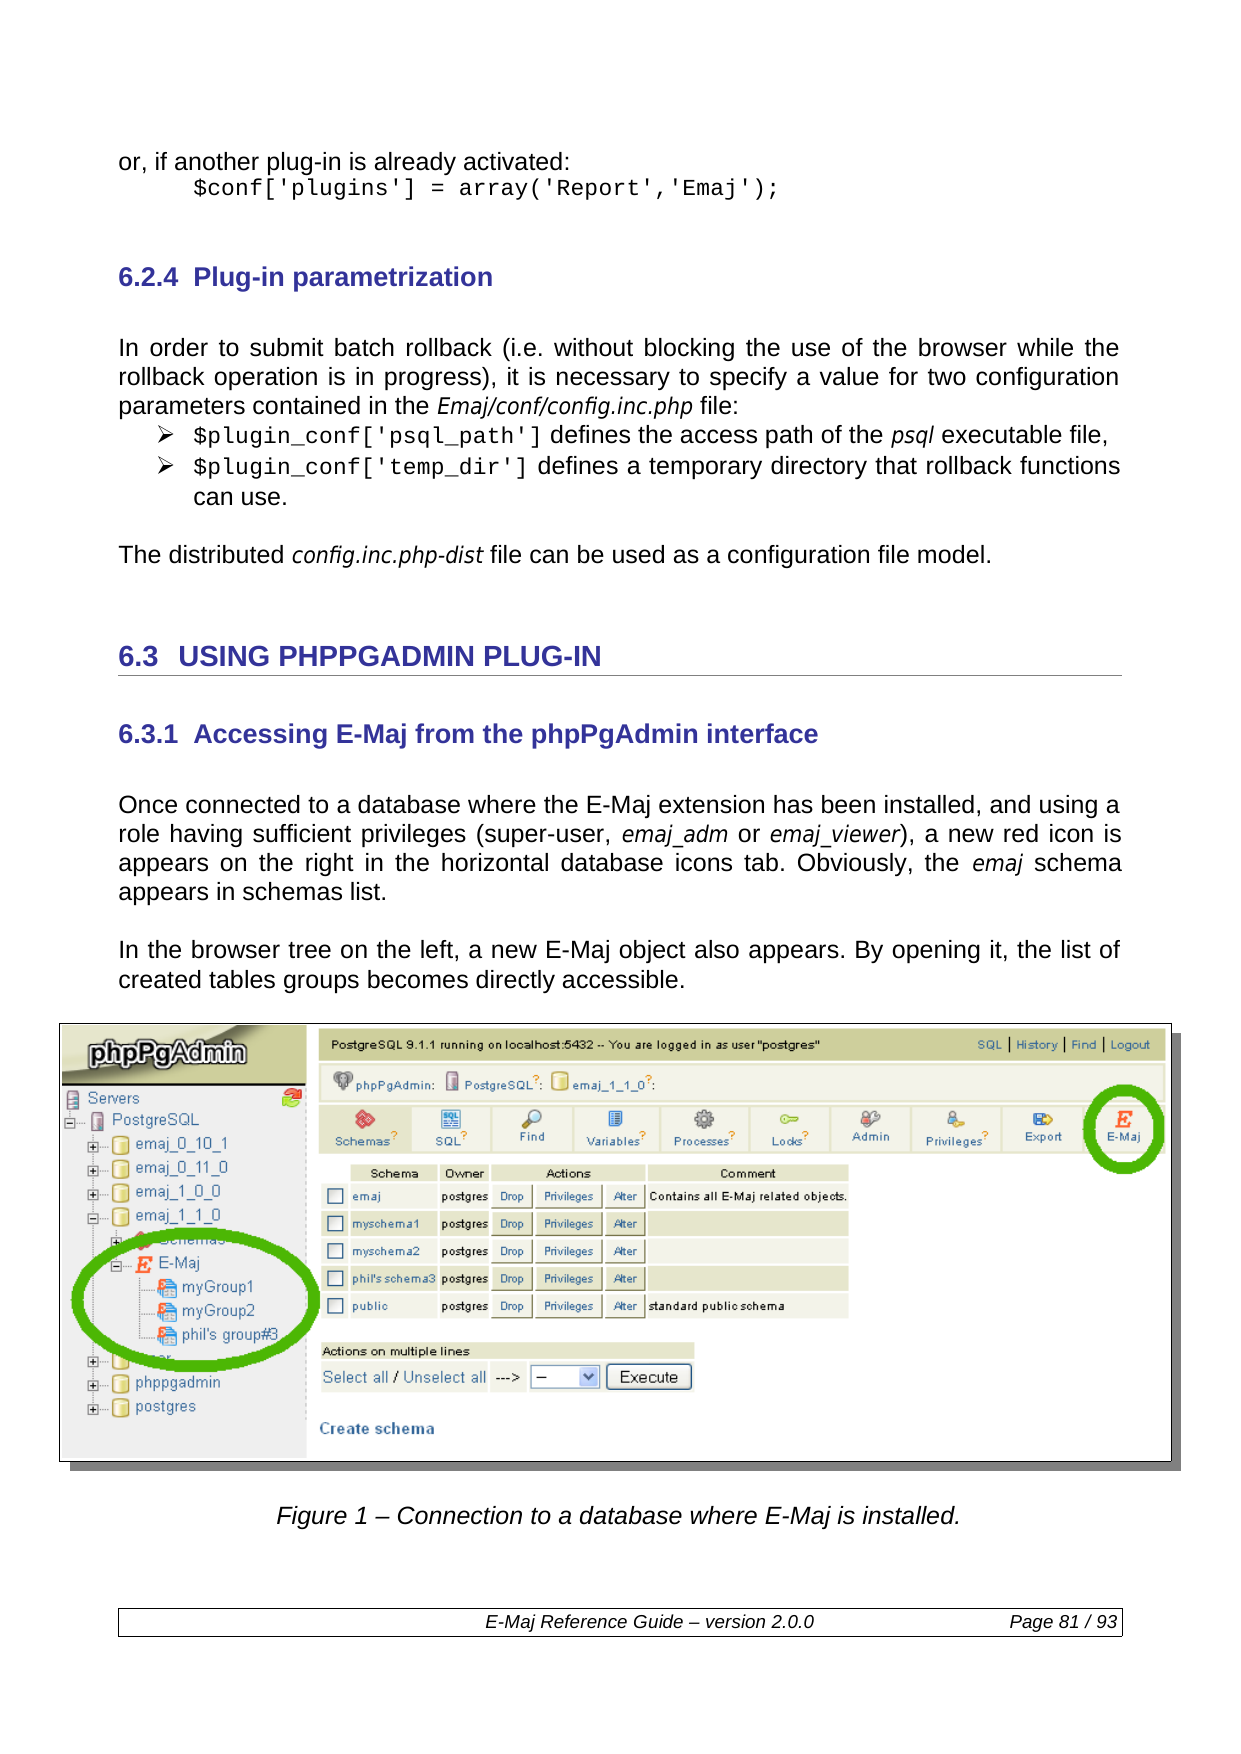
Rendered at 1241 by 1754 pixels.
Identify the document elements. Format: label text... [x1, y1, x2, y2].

list The distributed config.inc.php-dist file can be used as a configuration file model. [118, 539, 1122, 569]
text or, if another plug-in is already activated: [118, 147, 1122, 176]
text Once connected to a database where the E-Maj extension has been installed, and using a role having sufficient privileges (super-user, emaj_adm or emaj_viewer), a new red icon is appears on the right in the horizontal database icons tab. Obviously, the emaj schema appears in schemas list. [118, 790, 1122, 906]
list $plugin_conf['psql_path'] defines the access path of the psql executable file, [156, 420, 1122, 451]
text Figure 1 – Connection to a database where E-Maj is installed. [118, 1501, 1122, 1529]
text $conf['plugins'] = array('Report','Emaj'); [118, 176, 1122, 202]
list $plugin_conf['temp_dir'] defines a temporary directory that rollback functions can use. [156, 451, 1122, 511]
text In the browser tree on the left, a new E-Maj object also appears. By opening it, the list of created tables groups becomes directly accessible. [118, 935, 1122, 993]
subtitle Using phpPgAdmin plug-in [118, 639, 1122, 675]
text In order to submit batch rollback (i.e. without blocking the use of the browser while the rollback operation is in progress), it is necessary to specify a value for two configuration parameters contained in the Emaj/conf/config.inc.php file: [118, 333, 1122, 420]
subtitle Accessing E-Maj from the phpPgAdmin interface [118, 717, 1122, 748]
picture [62, 1025, 1168, 1458]
subtitle Plug-in parametrization [118, 260, 1122, 291]
